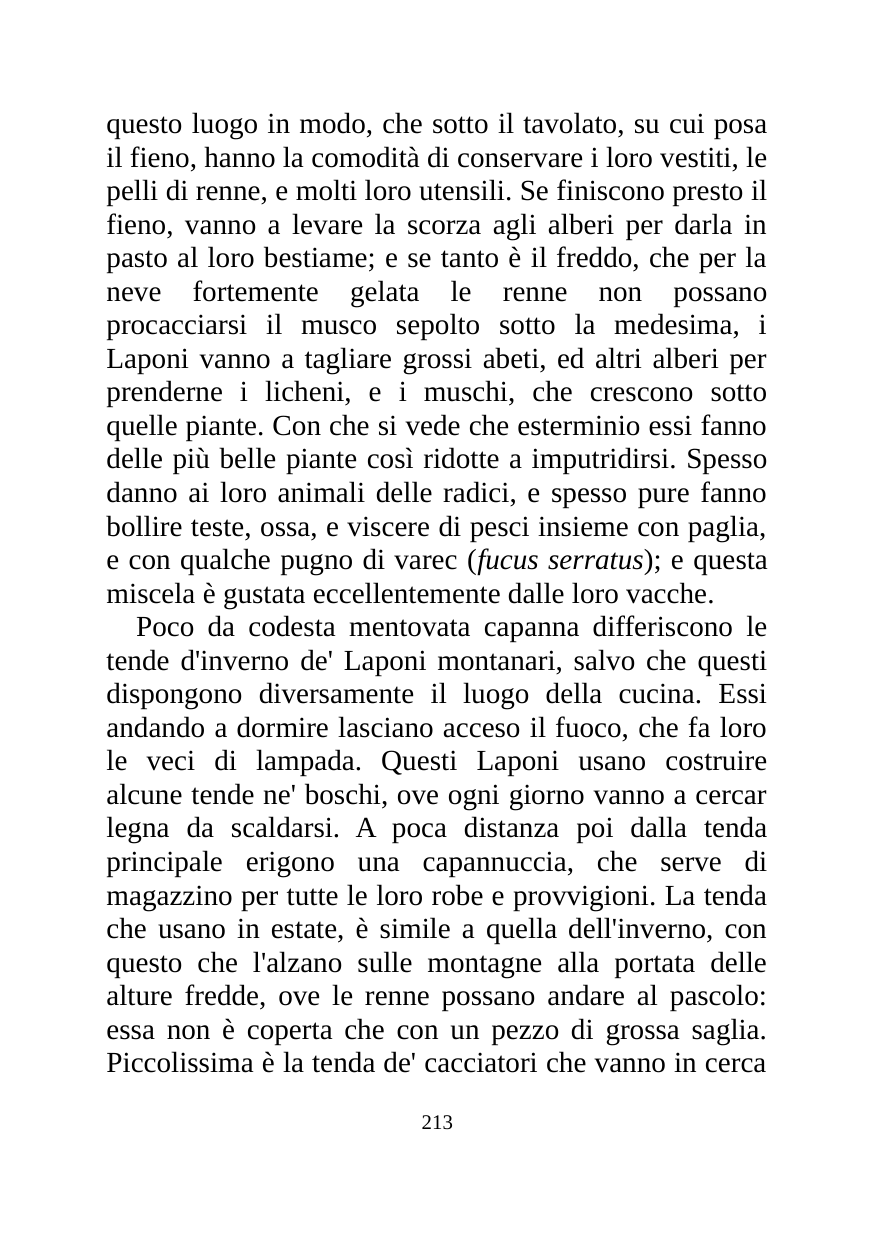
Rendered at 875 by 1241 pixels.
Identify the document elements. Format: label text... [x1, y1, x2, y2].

text questo luogo in modo, che sotto il tavolato, su cui posa il fieno, hanno la comodità di conservare i loro vestiti, le pelli di renne, e molti loro utensili. Se finiscono presto il fieno, vanno a levare la scorza agli alberi per darla in pasto al loro bestiame; e se tanto è il freddo, che per la neve fortemente gelata le renne non possano procacciarsi il musco sepolto sotto la medesima, i Laponi vanno a tagliare grossi abeti, ed altri alberi per prenderne i licheni, e i muschi, che crescono sotto quelle piante. Con che si vede che esterminio essi fanno delle più belle piante così ridotte a imputridirsi. Spesso danno ai loro animali delle radici, e spesso pure fanno bollire teste, ossa, e viscere di pesci insieme con paglia, e con qualche pugno di varec (fucus serratus); e questa miscela è gustata eccellentemente dalle loro vacche. [106, 106, 768, 609]
text Poco da codesta mentovata capanna differiscono le tende d'inverno de' Laponi montanari, salvo che questi dispongono diversamente il luogo della cucina. Essi andando a dormire lasciano acceso il fuoco, che fa loro le veci di lampada. Questi Laponi usano costruire alcune tende ne' boschi, ove ogni giorno vanno a cercar legna da scaldarsi. A poca distanza poi dalla tenda principale erigono una capannuccia, che serve di magazzino per tutte le loro robe e provvigioni. La tenda che usano in estate, è simile a quella dell'inverno, con questo che l'alzano sulle montagne alla portata delle alture fredde, ove le renne possano andare al pascolo: essa non è coperta che con un pezzo di grossa saglia. Piccolissima è la tenda de' cacciatori che vanno in cerca [106, 609, 768, 1079]
